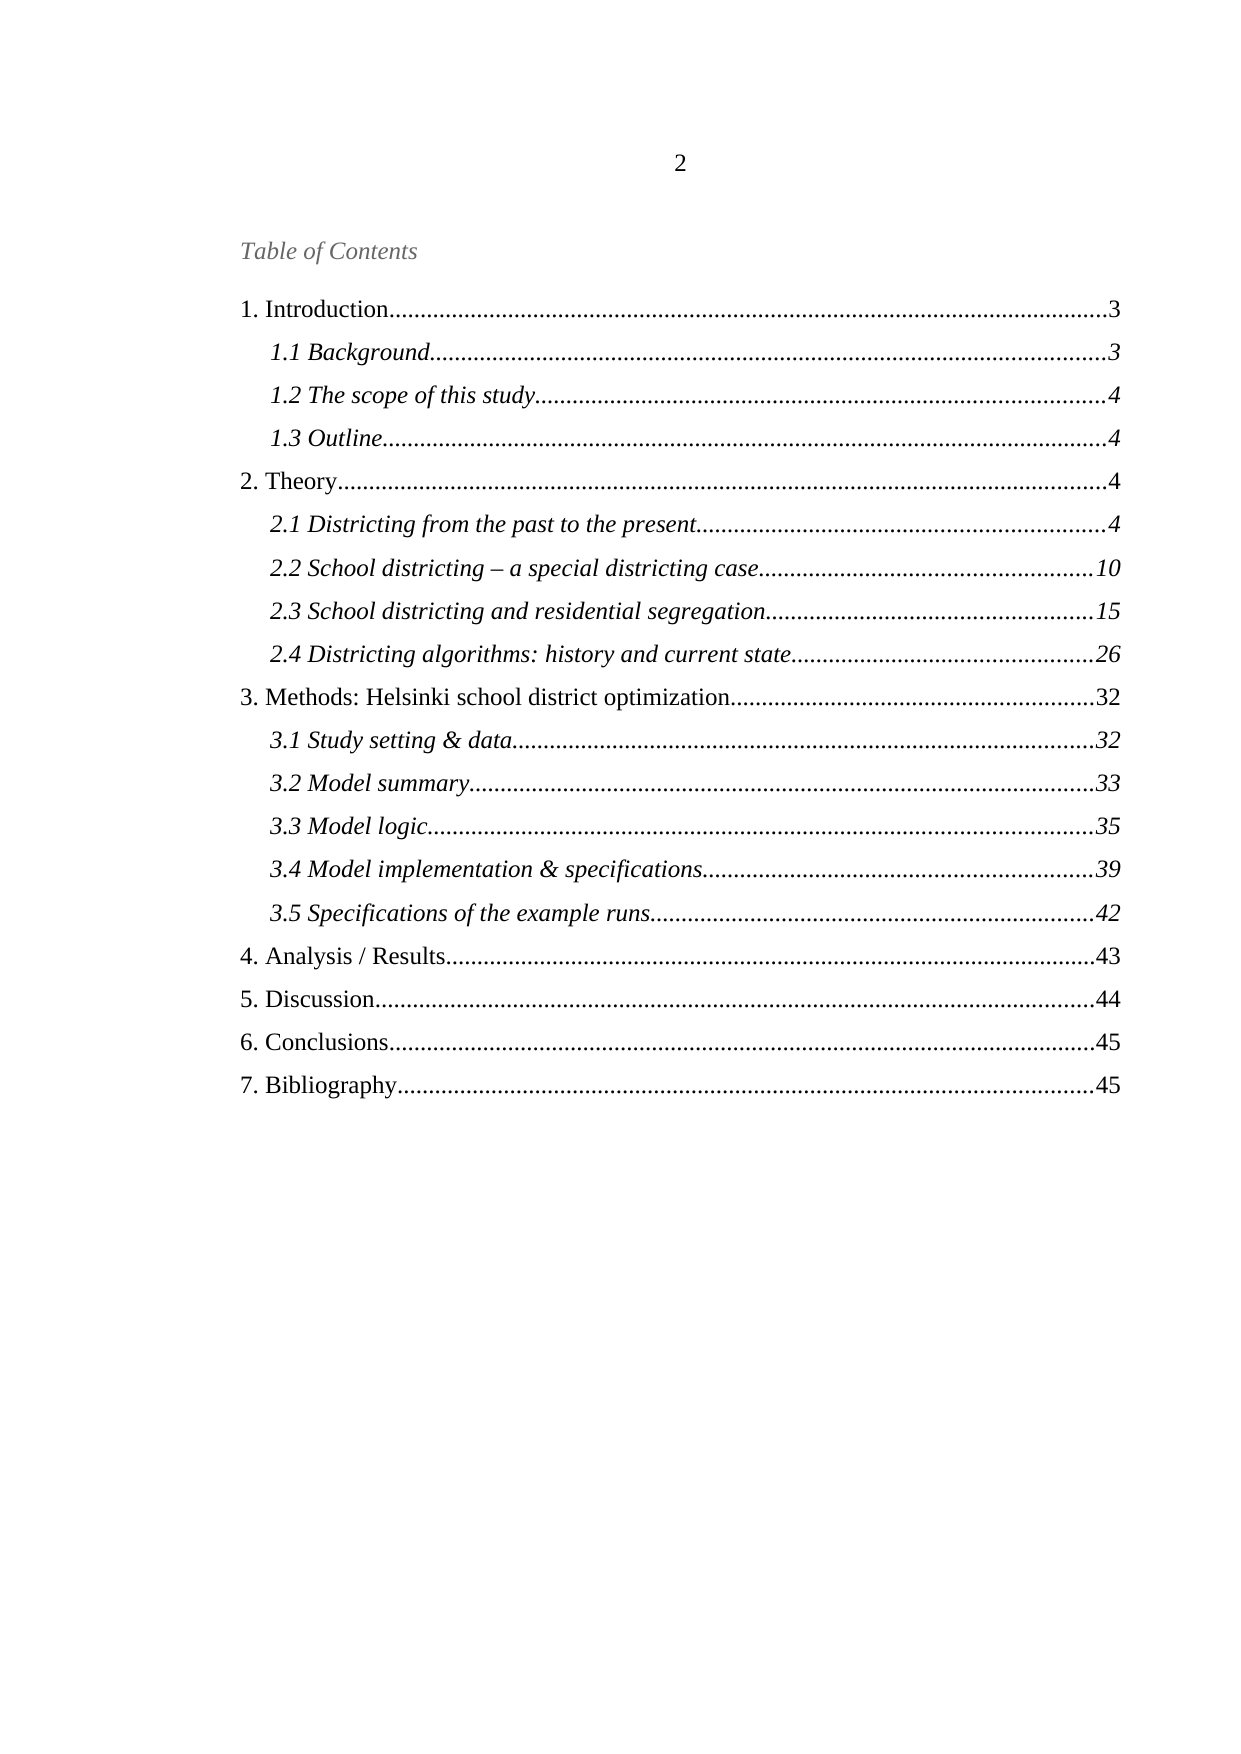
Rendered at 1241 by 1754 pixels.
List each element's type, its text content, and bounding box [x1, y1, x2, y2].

text 2.3 School districting and residential segregation 15 [240, 596, 1121, 624]
text 7. Bibliography 45 [240, 1070, 1121, 1099]
text 2.2 School districting – a special districting case 10 [240, 553, 1121, 581]
subtitle Table of Contents [240, 236, 1121, 264]
text 2.1 Districting from the past to the present 4 [240, 509, 1121, 538]
text 3.1 Study setting & data 32 [240, 725, 1121, 754]
text 1.2 The scope of this study 4 [240, 380, 1121, 409]
text 3.2 Model summary 33 [240, 768, 1121, 797]
text 2. Theory 4 [240, 466, 1121, 495]
text 6. Conclusions 45 [240, 1027, 1121, 1056]
text 3. Methods: Helsinki school district optimization 32 [240, 682, 1121, 711]
text 3.5 Specifications of the example runs 42 [240, 898, 1121, 926]
text 2.4 Districting algorithms: history and current state 26 [240, 639, 1121, 668]
text 3.4 Model implementation & specifications 39 [240, 854, 1121, 883]
text 1.3 Outline 4 [240, 423, 1121, 452]
text 3.3 Model logic 35 [240, 811, 1121, 840]
text 1. Introduction 3 [240, 294, 1121, 323]
text 1.1 Background 3 [240, 337, 1121, 366]
text 4. Analysis / Results 43 [240, 941, 1121, 969]
text 5. Discussion 44 [240, 984, 1121, 1013]
